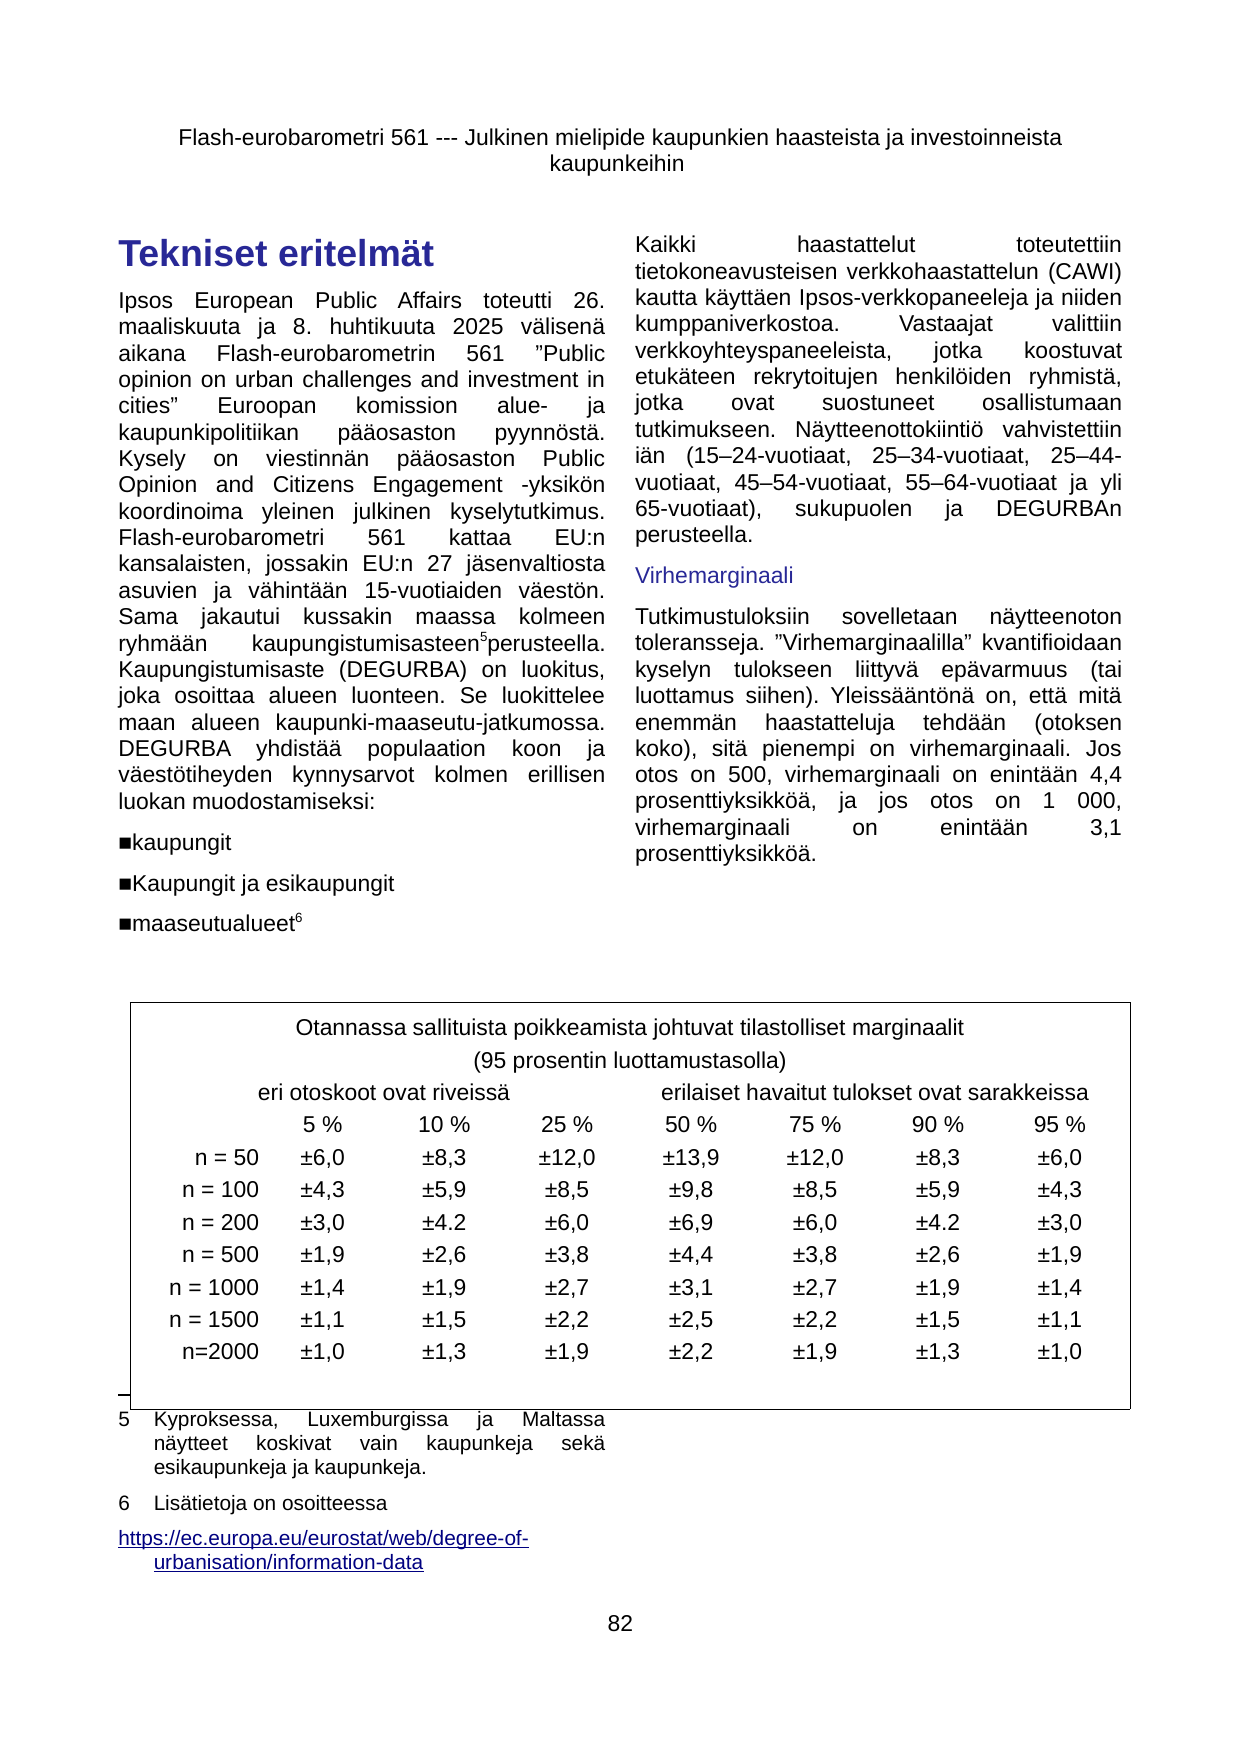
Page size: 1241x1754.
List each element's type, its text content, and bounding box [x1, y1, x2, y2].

table_cell ±1,3 [877, 1335, 998, 1368]
table_cell ±3,1 [629, 1270, 753, 1303]
table_cell 90 % [877, 1109, 998, 1141]
text Kaikki haastattelut toteutettiin tietokoneavusteisen verkkohaastattelun (CAWI) kautta käyttäen Ipsos-verkkopaneeleja ja niiden kumppaniverkostoa. Vastaajat valittiin verkkoyhteyspaneeleista, jotka koostuvat etukäteen rekrytoitujen henkilöiden ryhmistä, jotka ovat suostuneet osallistumaan tutkimukseen. Näytteenottokiintiö vahvistettiin iän (15–24-vuotiaat, 25–34-vuotiaat, 25–44-vuotiaat, 45–54-vuotiaat, 55–64-vuotiaat ja yli 65-vuotiaat), sukupuolen ja DEGURBAn perusteella. [635, 231, 1122, 547]
text ■kaupungit [118, 828, 605, 855]
table_cell ±5,9 [383, 1173, 505, 1206]
table_cell ±6,0 [262, 1141, 383, 1173]
table_cell ±2,6 [877, 1238, 998, 1270]
table_cell ±1,0 [262, 1335, 383, 1368]
table_header Otannassa sallituista poikkeamista johtuvat tilastolliset marginaalit [139, 1011, 1121, 1044]
table_cell ±1,9 [262, 1238, 383, 1270]
text Lisätietoja on osoitteessa [118, 1490, 605, 1514]
table_cell ±8,3 [877, 1141, 998, 1173]
table_cell ±2,7 [505, 1270, 629, 1303]
table_cell ±6,0 [753, 1206, 877, 1238]
table_cell eri otoskoot ovat riveissä [139, 1076, 629, 1108]
table_cell n=2000 [139, 1335, 262, 1368]
table_cell ±2,2 [505, 1303, 629, 1335]
subtitle Tekniset eritelmät [118, 231, 605, 274]
table_cell ±1,9 [505, 1335, 629, 1368]
table_cell ±4.2 [877, 1206, 998, 1238]
table_cell ±3,0 [999, 1206, 1121, 1238]
text ■Kaupungit ja esikaupungit [118, 869, 605, 896]
table_cell ±1,4 [262, 1270, 383, 1303]
table_cell ±1,9 [999, 1238, 1121, 1270]
table_cell ±2,2 [753, 1303, 877, 1335]
table_cell ±1,9 [753, 1335, 877, 1368]
table_cell 25 % [505, 1109, 629, 1141]
table_cell ±1,1 [999, 1303, 1121, 1335]
table_cell ±1,5 [383, 1303, 505, 1335]
table_cell ±13,9 [629, 1141, 753, 1173]
table_cell [139, 1109, 262, 1141]
text Virhemarginaali [635, 562, 1122, 588]
table_cell ±6,0 [999, 1141, 1121, 1173]
table_cell n = 500 [139, 1238, 262, 1270]
table_cell ±2,6 [383, 1238, 505, 1270]
table_cell n = 1000 [139, 1270, 262, 1303]
text Kyproksessa, Luxemburgissa ja Maltassa näytteet koskivat vain kaupunkeja sekä esikaupunkeja ja kaupunkeja. [118, 1407, 605, 1478]
table_cell n = 50 [139, 1141, 262, 1173]
table_cell ±1,3 [383, 1335, 505, 1368]
table_cell ±4,3 [262, 1173, 383, 1206]
table_cell ±6,9 [629, 1206, 753, 1238]
table_cell ±1,9 [877, 1270, 998, 1303]
table_cell ±3,8 [505, 1238, 629, 1270]
text Tutkimustuloksiin sovelletaan näytteenoton toleransseja. ”Virhemarginaalilla” kvantifioidaan kyselyn tulokseen liittyvä epävarmuus (tai luottamus siihen). Yleissääntönä on, että mitä enemmän haastatteluja tehdään (otoksen koko), sitä pienempi on virhemarginaali. Jos otos on 500, virhemarginaali on enintään 4,4 prosenttiyksikköä, ja jos otos on 1 000, virhemarginaali on enintään 3,1 prosenttiyksikköä. [635, 603, 1122, 867]
table_cell ±8,5 [753, 1173, 877, 1206]
table_cell n = 200 [139, 1206, 262, 1238]
text Ipsos European Public Affairs toteutti 26. maaliskuuta ja 8. huhtikuuta 2025 välisenä aikana Flash-eurobarometrin 561 ”Public opinion on urban challenges and investment in cities” Euroopan komission alue- ja kaupunkipolitiikan pääosaston pyynnöstä. Kysely on viestinnän pääosaston Public Opinion and Citizens Engagement -yksikön koordinoima yleinen julkinen kyselytutkimus. Flash-eurobarometri 561 kattaa EU:n kansalaisten, jossakin EU:n 27 jäsenvaltiosta asuvien ja vähintään 15-vuotiaiden väestön. Sama jakautui kussakin maassa kolmeen ryhmään kaupungistumisasteenperusteella. Kaupungistumisaste (DEGURBA) on luokitus, joka osoittaa alueen luonteen. Se luokittelee maan alueen kaupunki-maaseutu-jatkumossa. DEGURBA yhdistää populaation koon ja väestötiheyden kynnysarvot kolmen erillisen luokan muodostamiseksi: [118, 287, 605, 814]
table_cell 95 % [999, 1109, 1121, 1141]
text [131, 1003, 1130, 1409]
table_cell 5 % [262, 1109, 383, 1141]
table_cell n = 100 [139, 1173, 262, 1206]
table_cell ±1,1 [262, 1303, 383, 1335]
table_cell ±1,9 [383, 1270, 505, 1303]
table_cell ±4,4 [629, 1238, 753, 1270]
table_cell ±3,8 [753, 1238, 877, 1270]
table_cell ±1,5 [877, 1303, 998, 1335]
table_cell ±4.2 [383, 1206, 505, 1238]
table_cell ±6,0 [505, 1206, 629, 1238]
text https://ec.europa.eu/eurostat/web/degree-of-urbanisation/information-data [118, 1526, 605, 1574]
table_cell ±2,2 [629, 1335, 753, 1368]
table_cell ±9,8 [629, 1173, 753, 1206]
table_cell ±12,0 [753, 1141, 877, 1173]
table_cell ±8,3 [383, 1141, 505, 1173]
table_cell ±2,7 [753, 1270, 877, 1303]
table_cell 75 % [753, 1109, 877, 1141]
table_cell 50 % [629, 1109, 753, 1141]
text ■maaseutualueet [118, 910, 605, 937]
table_cell ±3,0 [262, 1206, 383, 1238]
table_cell ±1,0 [999, 1335, 1121, 1368]
table_cell n = 1500 [139, 1303, 262, 1335]
table_cell (95 prosentin luottamustasolla) [139, 1044, 1121, 1076]
table_cell ±1,4 [999, 1270, 1121, 1303]
table_cell ±8,5 [505, 1173, 629, 1206]
table_cell ±5,9 [877, 1173, 998, 1206]
table_cell 10 % [383, 1109, 505, 1141]
table_cell ±12,0 [505, 1141, 629, 1173]
table_cell ±2,5 [629, 1303, 753, 1335]
table_cell ±4,3 [999, 1173, 1121, 1206]
table_cell erilaiset havaitut tulokset ovat sarakkeissa [629, 1076, 1121, 1108]
